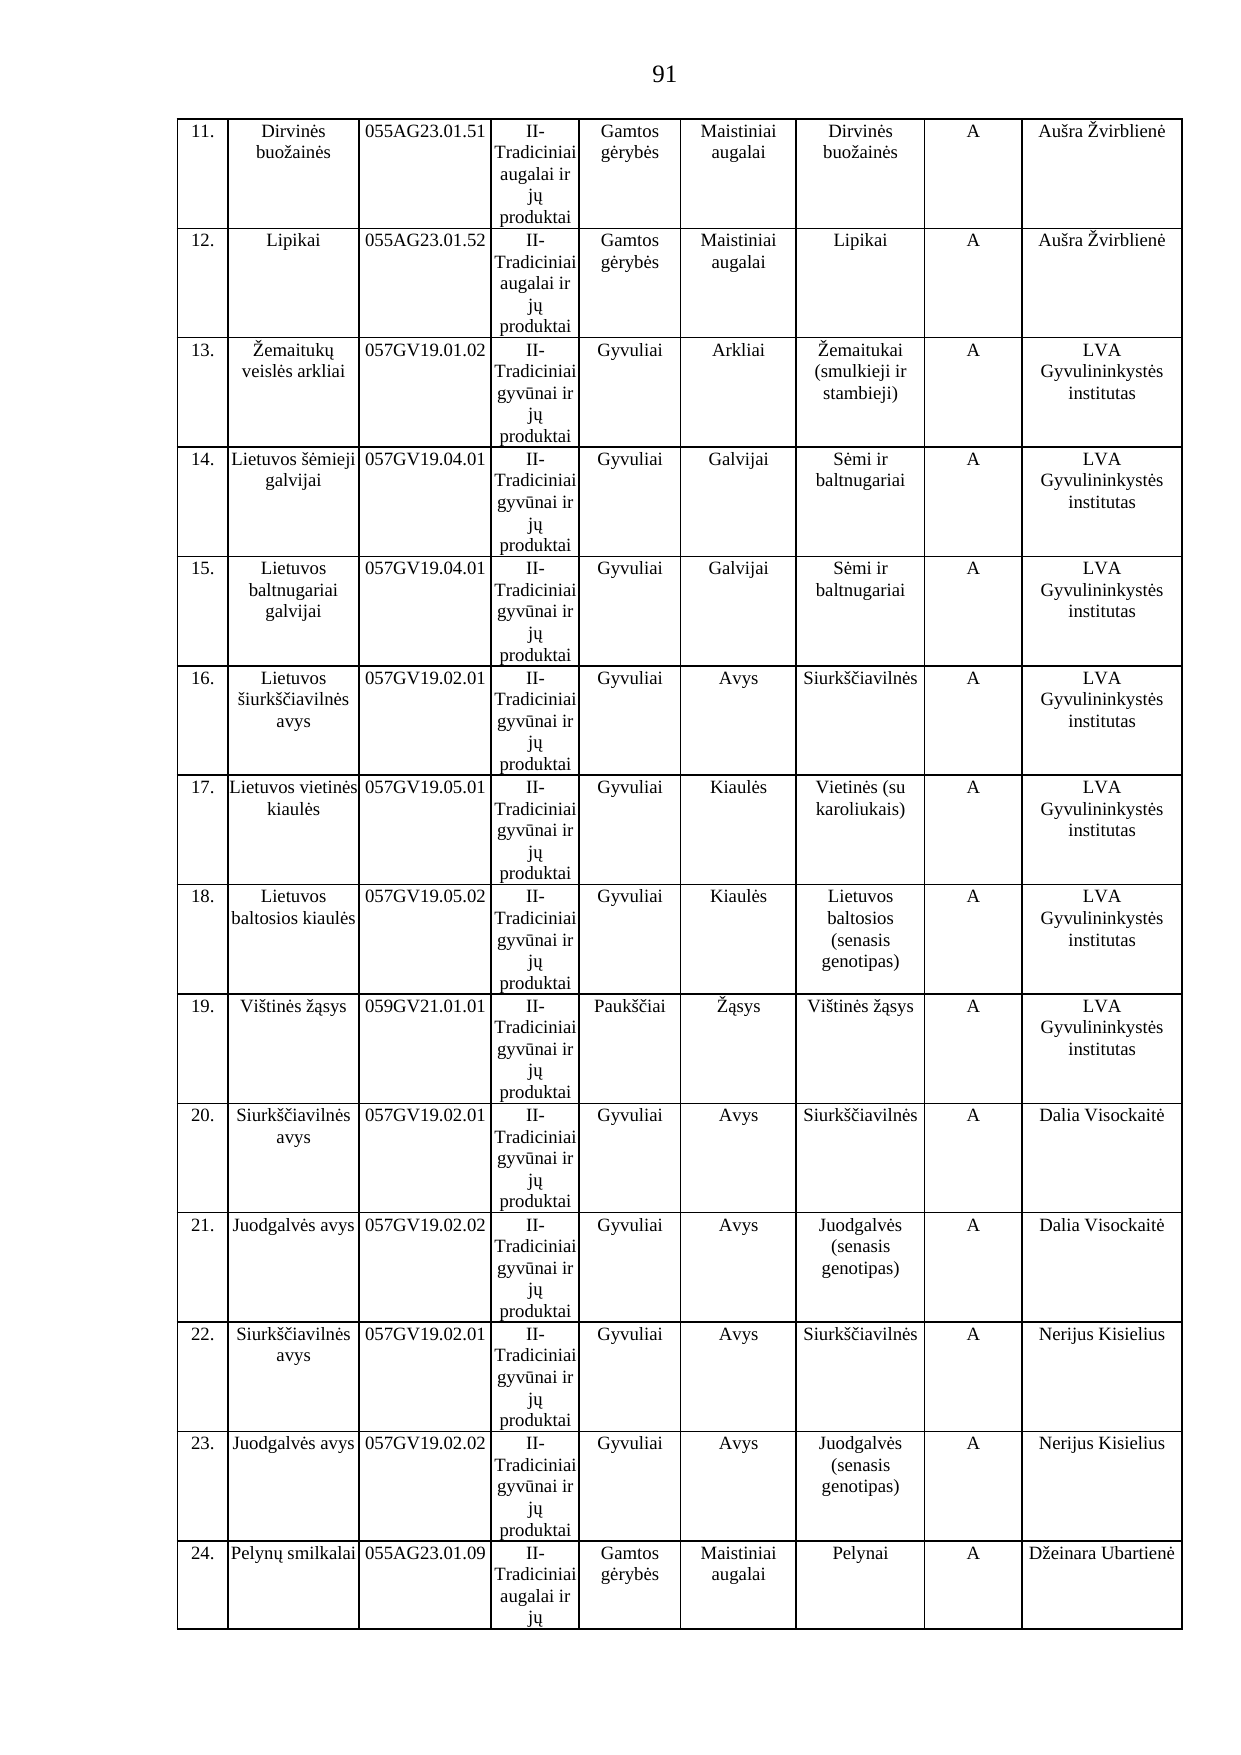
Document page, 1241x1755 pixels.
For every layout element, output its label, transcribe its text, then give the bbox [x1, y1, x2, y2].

table_cell Avys [681, 1104, 795, 1212]
table_cell Gyvuliai [580, 1432, 680, 1540]
table_cell A [925, 1323, 1021, 1431]
table_cell Džeinara Ubartienė [1023, 1542, 1181, 1628]
table_cell A [925, 885, 1021, 993]
table_cell Avys [681, 1432, 795, 1540]
table_cell A [925, 995, 1021, 1102]
table_cell LVA Gyvulininkystės institutas [1023, 557, 1181, 665]
table_cell Juodgalvės avys [229, 1432, 358, 1540]
table_cell 055AG23.01.52 [360, 229, 490, 337]
table_cell Lipikai [229, 229, 358, 337]
table_cell Lietuvos šiurkščiavilnės avys [229, 667, 358, 774]
table_cell A [925, 120, 1021, 227]
table_cell 22. [178, 1323, 227, 1431]
table_cell II-Tradiciniai gyvūnai ir jų produktai [492, 995, 578, 1102]
table_cell 057GV19.05.02 [360, 885, 490, 993]
table_cell 057GV19.04.01 [360, 557, 490, 665]
table_cell Gyvuliai [580, 1104, 680, 1212]
table_cell Maistiniai augalai [681, 120, 795, 227]
table_cell Nerijus Kisielius [1023, 1432, 1181, 1540]
table_cell Gyvuliai [580, 885, 680, 993]
table_cell 18. [178, 885, 227, 993]
table_cell II-Tradiciniai gyvūnai ir jų produktai [492, 1432, 578, 1540]
table_cell 16. [178, 667, 227, 774]
table_cell Gamtos gėrybės [580, 229, 680, 337]
table_cell 057GV19.02.02 [360, 1432, 490, 1540]
table_cell II-Tradiciniai gyvūnai ir jų produktai [492, 1323, 578, 1431]
table_cell A [925, 557, 1021, 665]
table_cell 057GV19.02.01 [360, 1104, 490, 1212]
table_cell 11. [178, 120, 227, 227]
table_cell II-Tradiciniai gyvūnai ir jų produktai [492, 338, 578, 446]
table_cell II-Tradiciniai gyvūnai ir jų produktai [492, 1104, 578, 1212]
table_cell LVA Gyvulininkystės institutas [1023, 885, 1181, 993]
table_cell Dirvinės buožainės [229, 120, 358, 227]
table_cell Gyvuliai [580, 667, 680, 774]
table_cell A [925, 667, 1021, 774]
table_cell II-Tradiciniai augalai ir jų [492, 1542, 578, 1628]
table_cell 057GV19.02.01 [360, 1323, 490, 1431]
table_cell II-Tradiciniai gyvūnai ir jų produktai [492, 1213, 578, 1321]
table_cell LVA Gyvulininkystės institutas [1023, 667, 1181, 774]
table_cell II-Tradiciniai augalai ir jų produktai [492, 229, 578, 337]
table_cell LVA Gyvulininkystės institutas [1023, 776, 1181, 884]
table_cell 20. [178, 1104, 227, 1212]
table_cell 057GV19.02.01 [360, 667, 490, 774]
table_cell A [925, 776, 1021, 884]
table_cell Maistiniai augalai [681, 229, 795, 337]
table_cell A [925, 1432, 1021, 1540]
table_cell 17. [178, 776, 227, 884]
table_cell Nerijus Kisielius [1023, 1323, 1181, 1431]
table_cell Paukščiai [580, 995, 680, 1102]
table_cell 21. [178, 1213, 227, 1321]
table_cell Avys [681, 1213, 795, 1321]
table_cell Lietuvos baltosios kiaulės [229, 885, 358, 993]
table_cell 23. [178, 1432, 227, 1540]
table_cell Juodgalvės (senasis genotipas) [797, 1213, 924, 1321]
table_cell II-Tradiciniai gyvūnai ir jų produktai [492, 667, 578, 774]
table_cell II-Tradiciniai gyvūnai ir jų produktai [492, 776, 578, 884]
table_cell Gyvuliai [580, 776, 680, 884]
table_cell Siurkščiavilnės [797, 1323, 924, 1431]
table_cell Lietuvos šėmieji galvijai [229, 448, 358, 556]
table_cell 14. [178, 448, 227, 556]
table_cell Kiaulės [681, 776, 795, 884]
table_cell Avys [681, 667, 795, 774]
table_cell Žemaitukai (smulkieji ir stambieji) [797, 338, 924, 446]
table_cell Galvijai [681, 448, 795, 556]
table_cell Gyvuliai [580, 557, 680, 665]
table_cell Siurkščiavilnės [797, 1104, 924, 1212]
table_cell A [925, 1104, 1021, 1212]
table_cell Galvijai [681, 557, 795, 665]
table_cell Lipikai [797, 229, 924, 337]
table_cell Dirvinės buožainės [797, 120, 924, 227]
table_cell 24. [178, 1542, 227, 1628]
table_cell Gyvuliai [580, 338, 680, 446]
table_cell Lietuvos baltnugariai galvijai [229, 557, 358, 665]
table_cell Vištinės žąsys [797, 995, 924, 1102]
table_cell 057GV19.05.01 [360, 776, 490, 884]
table_cell 059GV21.01.01 [360, 995, 490, 1102]
table_cell Arkliai [681, 338, 795, 446]
table_cell 15. [178, 557, 227, 665]
table_cell Gamtos gėrybės [580, 120, 680, 227]
table_cell II-Tradiciniai augalai ir jų produktai [492, 120, 578, 227]
table_cell A [925, 448, 1021, 556]
table_cell Siurkščiavilnės avys [229, 1323, 358, 1431]
table_cell Dalia Visockaitė [1023, 1104, 1181, 1212]
table_cell Siurkščiavilnės [797, 667, 924, 774]
table_cell Maistiniai augalai [681, 1542, 795, 1628]
table_cell Vietinės (su karoliukais) [797, 776, 924, 884]
table_cell II-Tradiciniai gyvūnai ir jų produktai [492, 557, 578, 665]
table_cell Gyvuliai [580, 448, 680, 556]
table_cell Sėmi ir baltnugariai [797, 448, 924, 556]
table_cell Vištinės žąsys [229, 995, 358, 1102]
table_cell 057GV19.04.01 [360, 448, 490, 556]
table_cell Žąsys [681, 995, 795, 1102]
table_cell Sėmi ir baltnugariai [797, 557, 924, 665]
table_cell Pelynai [797, 1542, 924, 1628]
table_cell 19. [178, 995, 227, 1102]
table_cell II-Tradiciniai gyvūnai ir jų produktai [492, 448, 578, 556]
table_cell Lietuvos baltosios (senasis genotipas) [797, 885, 924, 993]
table_cell Siurkščiavilnės avys [229, 1104, 358, 1212]
table_cell Gyvuliai [580, 1213, 680, 1321]
table_cell Aušra Žvirblienė [1023, 229, 1181, 337]
table_cell LVA Gyvulininkystės institutas [1023, 338, 1181, 446]
table_cell 12. [178, 229, 227, 337]
table_cell Lietuvos vietinės kiaulės [229, 776, 358, 884]
table_cell 057GV19.02.02 [360, 1213, 490, 1321]
table_cell Juodgalvės avys [229, 1213, 358, 1321]
table_cell II-Tradiciniai gyvūnai ir jų produktai [492, 885, 578, 993]
table_cell A [925, 1542, 1021, 1628]
table_cell 055AG23.01.51 [360, 120, 490, 227]
table_cell Juodgalvės (senasis genotipas) [797, 1432, 924, 1540]
table_cell A [925, 229, 1021, 337]
table_cell LVA Gyvulininkystės institutas [1023, 448, 1181, 556]
table_cell A [925, 1213, 1021, 1321]
table_cell A [925, 338, 1021, 446]
table_cell Kiaulės [681, 885, 795, 993]
table_cell LVA Gyvulininkystės institutas [1023, 995, 1181, 1102]
table_cell Dalia Visockaitė [1023, 1213, 1181, 1321]
table_cell Pelynų smilkalai [229, 1542, 358, 1628]
table_cell Avys [681, 1323, 795, 1431]
table_cell Aušra Žvirblienė [1023, 120, 1181, 227]
table_cell Gyvuliai [580, 1323, 680, 1431]
table_cell Gamtos gėrybės [580, 1542, 680, 1628]
table_cell 055AG23.01.09 [360, 1542, 490, 1628]
table_cell 13. [178, 338, 227, 446]
table_cell Žemaitukų veislės arkliai [229, 338, 358, 446]
table_cell 057GV19.01.02 [360, 338, 490, 446]
